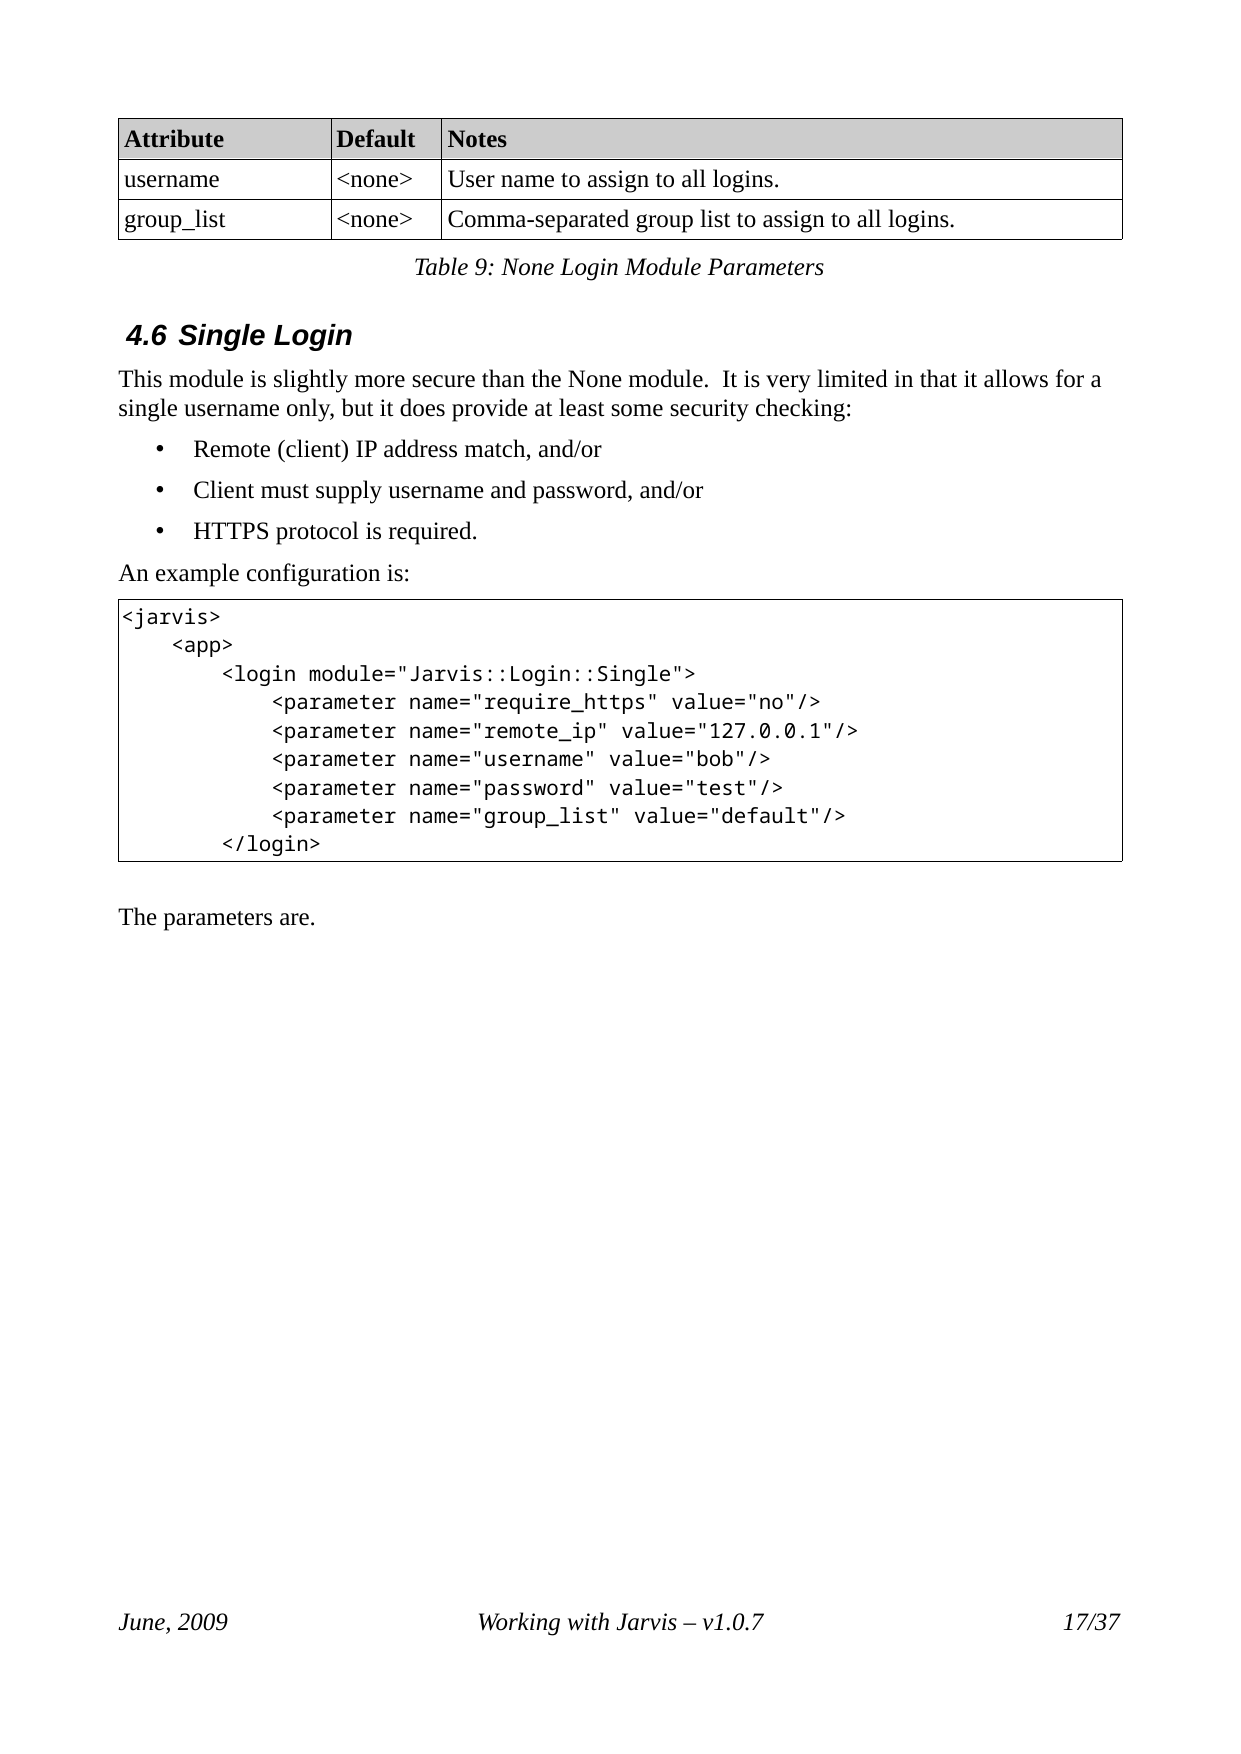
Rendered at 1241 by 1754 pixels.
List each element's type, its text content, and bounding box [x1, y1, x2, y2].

table_cell User name to assign to all logins. [442, 160, 1122, 199]
text <parameter name="username" value="bob"/> [119, 741, 1122, 769]
text <parameter name="require_https" value="no"/> [119, 684, 1122, 713]
list Remote (client) IP address match, and/or [156, 434, 1122, 463]
text An example configuration is: [118, 558, 1122, 586]
table_header Notes [442, 119, 1122, 158]
text <jarvis> [119, 600, 1122, 627]
table_header Default [332, 119, 441, 158]
text <parameter name="remote_ip" value="127.0.0.1"/> [119, 713, 1122, 741]
text <parameter name="group_list" value="default"/> [119, 798, 1122, 826]
list Client must supply username and password, and/or [156, 475, 1122, 504]
table_cell username [119, 160, 331, 199]
list HTTPS protocol is required. [156, 516, 1122, 545]
text </login> [119, 826, 1122, 861]
text <app> [119, 627, 1122, 656]
table_cell <none> [332, 200, 441, 239]
text This module is slightly more secure than the None module. It is very limited in that it allows for a single username only, but it does provide at least some security checking: [118, 364, 1122, 421]
text The parameters are. [118, 902, 1122, 931]
table_cell <none> [332, 160, 441, 199]
table_cell group_list [119, 200, 331, 239]
table_header Attribute [119, 119, 331, 158]
text Table 9: None Login Module Parameters [118, 252, 1122, 280]
text <login module="Jarvis::Login::Single"> [119, 656, 1122, 684]
text <parameter name="password" value="test"/> [119, 769, 1122, 798]
subtitle Single Login [118, 318, 1122, 351]
table_cell Comma-separated group list to assign to all logins. [442, 200, 1122, 239]
